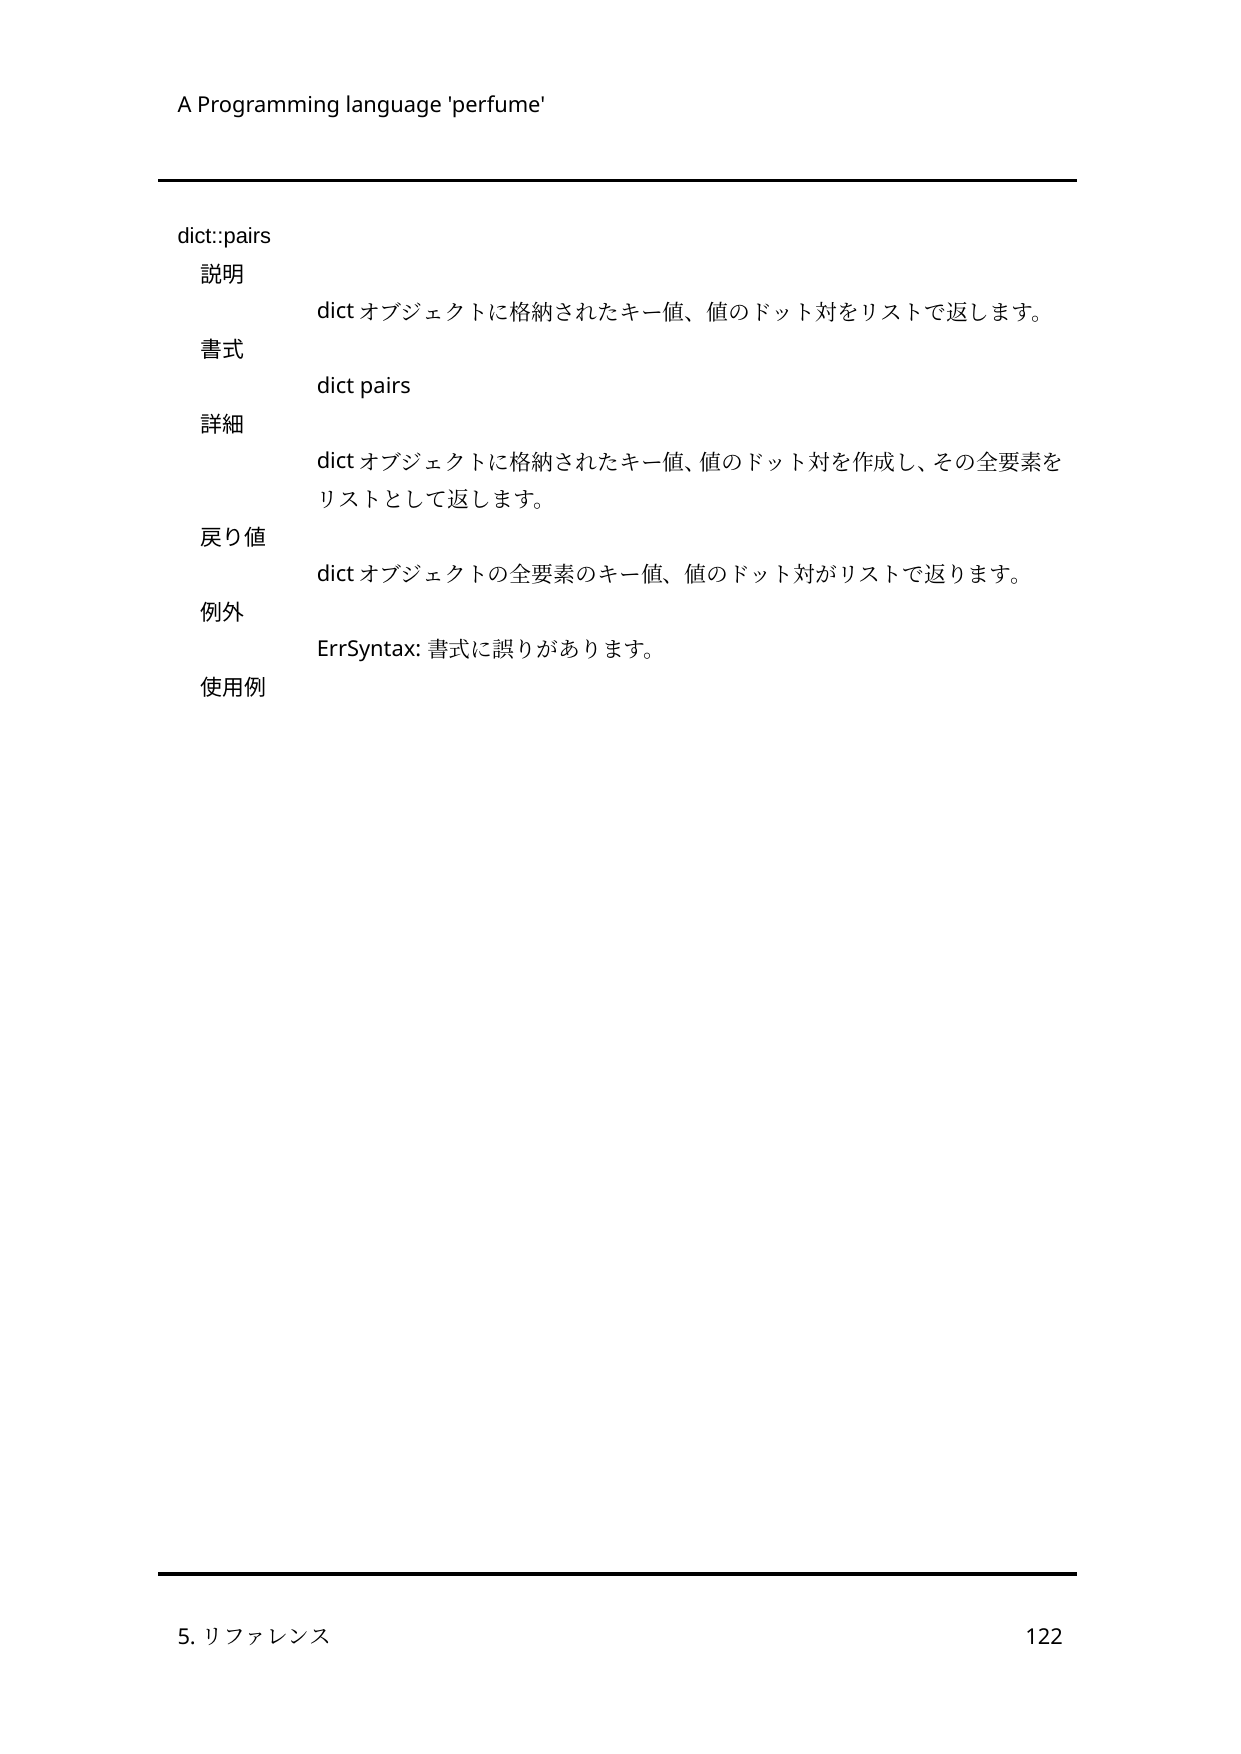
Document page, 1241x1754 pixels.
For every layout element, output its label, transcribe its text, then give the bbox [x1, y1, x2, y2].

table_cell 戻り値 [200, 517, 317, 592]
table_cell 使用例 [200, 667, 317, 742]
table_cell 書式 [200, 329, 317, 404]
table_cell [317, 667, 1063, 742]
table_cell dictオブジェクトに格納されたキー値、値のドット対を作成し、その全要素をリストとして返します。 [317, 404, 1063, 517]
table_cell dict pairs [317, 329, 1063, 404]
table_cell 詳細 [200, 404, 317, 517]
table_header 説明 [200, 254, 317, 329]
table_cell 例外 [200, 592, 317, 667]
table_header dictオブジェクトに格納されたキー値、値のドット対をリストで返します。 [317, 254, 1063, 329]
subtitle dict::pairs [177, 217, 1063, 254]
table_cell ErrSyntax: 書式に誤りがあります。 [317, 592, 1063, 667]
table_cell dictオブジェクトの全要素のキー値、値のドット対がリストで返ります。 [317, 517, 1063, 592]
